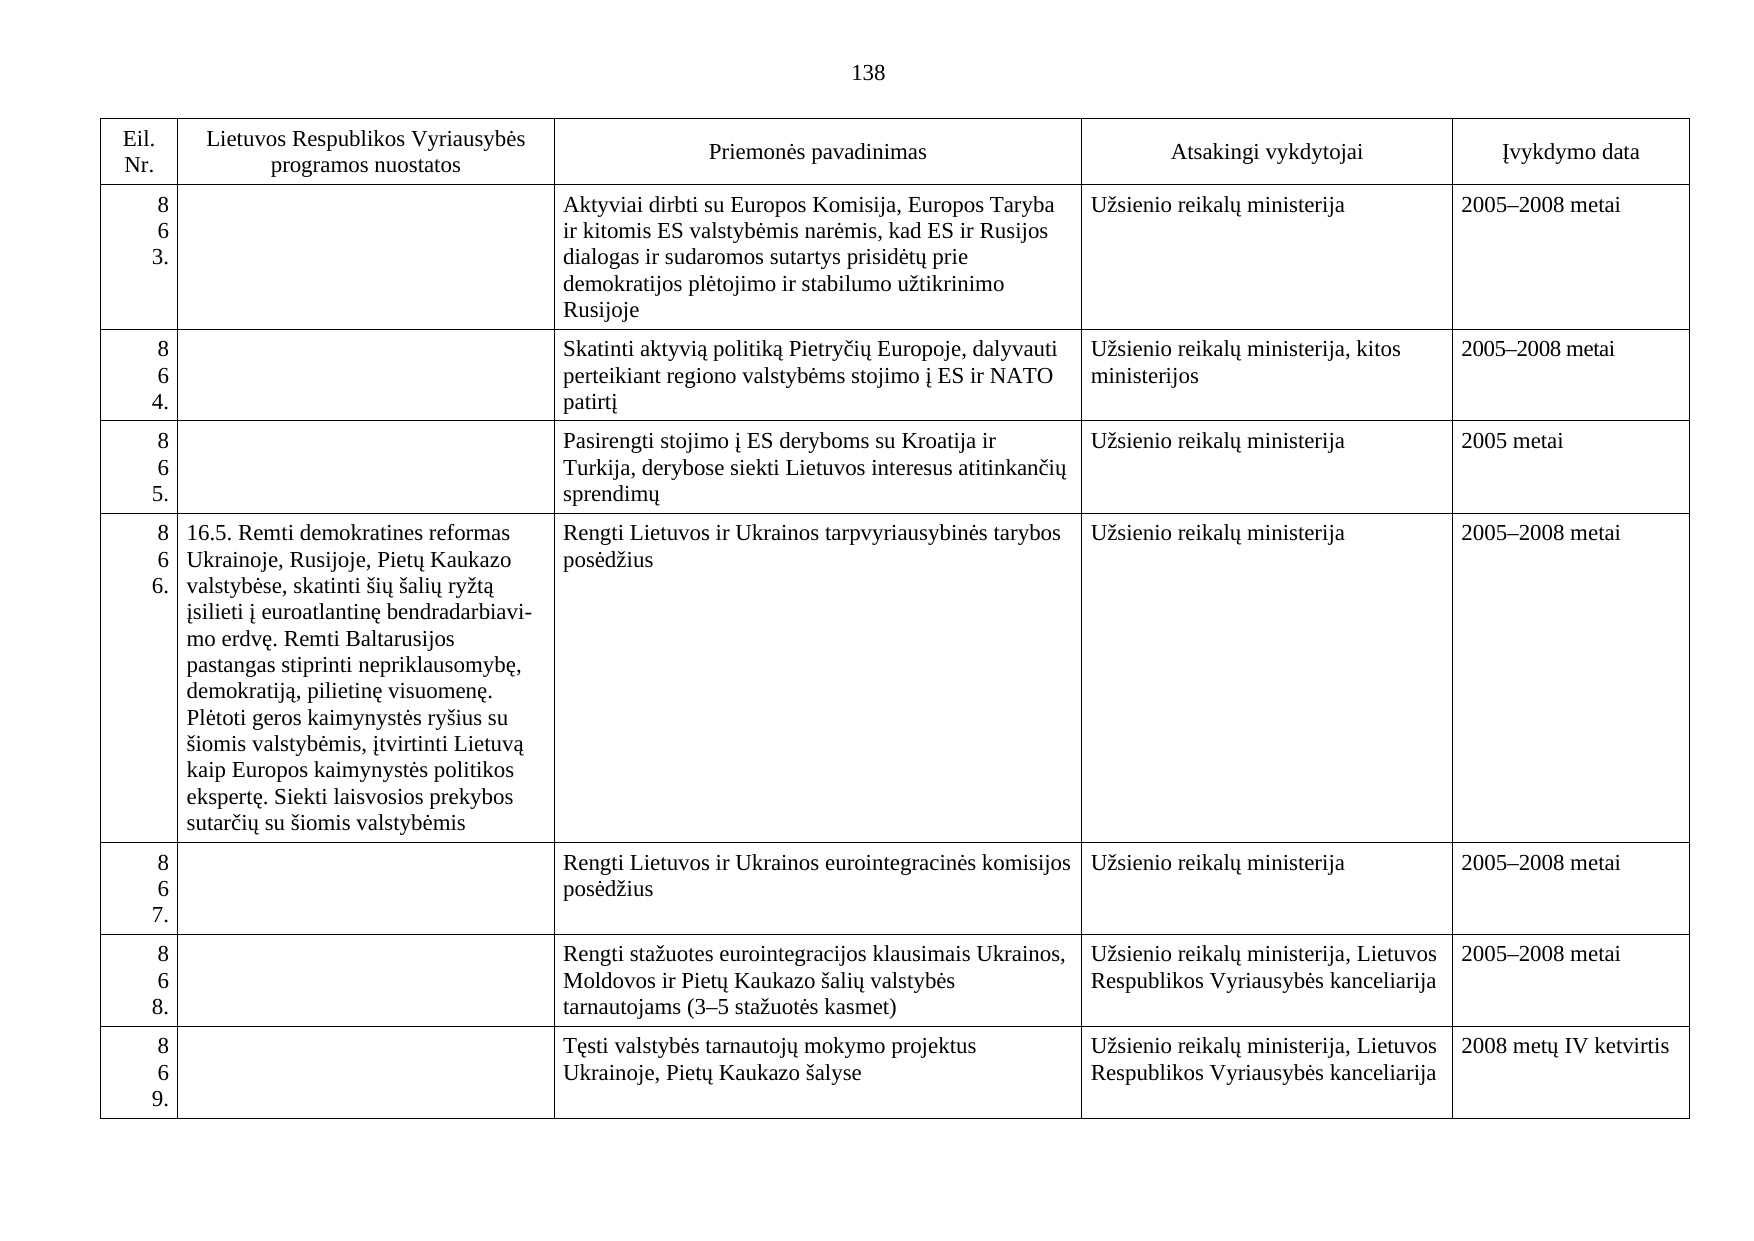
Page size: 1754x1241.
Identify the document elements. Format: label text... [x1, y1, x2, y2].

table_cell Skatinti aktyvią politiką Pietryčių Europoje, dalyvauti perteikiant regiono valstybėms stojimo į ES ir NATO patirtį [555, 330, 1081, 420]
table_cell Užsienio reikalų ministerija [1082, 843, 1452, 933]
table_cell [178, 330, 554, 420]
table_cell [101, 843, 177, 933]
table_cell Užsienio reikalų ministerija, kitos ministerijos [1082, 330, 1452, 420]
table_cell Užsienio reikalų ministerija, Lietuvos Respublikos Vyriausybės kanceliarija [1082, 1027, 1452, 1117]
table_header Lietuvos Respublikos Vyriausybės programos nuostatos [178, 119, 554, 184]
table_cell Užsienio reikalų ministerija, Lietuvos Respublikos Vyriausybės kanceliarija [1082, 935, 1452, 1026]
table_cell [178, 185, 554, 328]
table_cell [101, 1027, 177, 1117]
table_cell [178, 421, 554, 512]
table_cell 2005–2008 metai [1453, 514, 1689, 842]
table_cell Rengti stažuotes eurointegracijos klausimais Ukrainos, Moldovos ir Pietų Kaukazo šalių valstybės tarnautojams (3–5 stažuotės kasmet) [555, 935, 1081, 1026]
table_header Atsakingi vykdytojai [1082, 119, 1452, 184]
table_cell Rengti Lietuvos ir Ukrainos tarpvyriausybinės tarybos posėdžius [555, 514, 1081, 842]
table_cell [101, 935, 177, 1026]
table_cell Užsienio reikalų ministerija [1082, 185, 1452, 328]
table_cell Užsienio reikalų ministerija [1082, 514, 1452, 842]
table_cell Pasirengti stojimo į ES deryboms su Kroatija ir Turkija, derybose siekti Lietuvos interesus atitinkančių sprendimų [555, 421, 1081, 512]
table_cell 2005–2008 metai [1453, 330, 1689, 420]
table_cell Tęsti valstybės tarnautojų mokymo projektus Ukrainoje, Pietų Kaukazo šalyse [555, 1027, 1081, 1117]
table_cell 2005 metai [1453, 421, 1689, 512]
table_cell 2008 metų IV ketvirtis [1453, 1027, 1689, 1117]
table_cell 2005–2008 metai [1453, 935, 1689, 1026]
table_cell Aktyviai dirbti su Europos Komisija, Europos Taryba ir kitomis ES valstybėmis narėmis, kad ES ir Rusijos dialogas ir sudaromos sutartys prisidėtų prie demokratijos plėtojimo ir stabilumo užtikrinimo Rusijoje [555, 185, 1081, 328]
table_cell [101, 330, 177, 420]
table_cell [178, 843, 554, 933]
table_cell [101, 185, 177, 328]
table_cell [178, 1027, 554, 1117]
table_header Įvykdymo data [1453, 119, 1689, 184]
table_cell [178, 935, 554, 1026]
table_cell [101, 514, 177, 842]
table_cell 2005–2008 metai [1453, 843, 1689, 933]
table_header Eil. Nr. [101, 119, 177, 184]
table_cell 16.5. Remti demokratines reformas Ukrainoje, Rusijoje, Pietų Kaukazo valstybėse, skatinti šių šalių ryžtą įsilieti į euroatlantinę bendradar­biavi­mo erdvę. Remti Baltarusijos pastangas stiprinti nepriklausomybę, demokratiją, pilietinę visuomenę. Plėtoti geros kaimynystės ryšius su šiomis valstybėmis, įtvirtinti Lietuvą kaip Europos kaimynystės politikos ekspertę. Siekti laisvosios prekybos sutarčių su šiomis valstybėmis [178, 514, 554, 842]
table_header Priemonės pavadinimas [555, 119, 1081, 184]
table_cell Rengti Lietuvos ir Ukrainos eurointegracinės komisijos posėdžius [555, 843, 1081, 933]
table_cell [101, 421, 177, 512]
table_cell Užsienio reikalų ministerija [1082, 421, 1452, 512]
table_cell 2005–2008 metai [1453, 185, 1689, 328]
